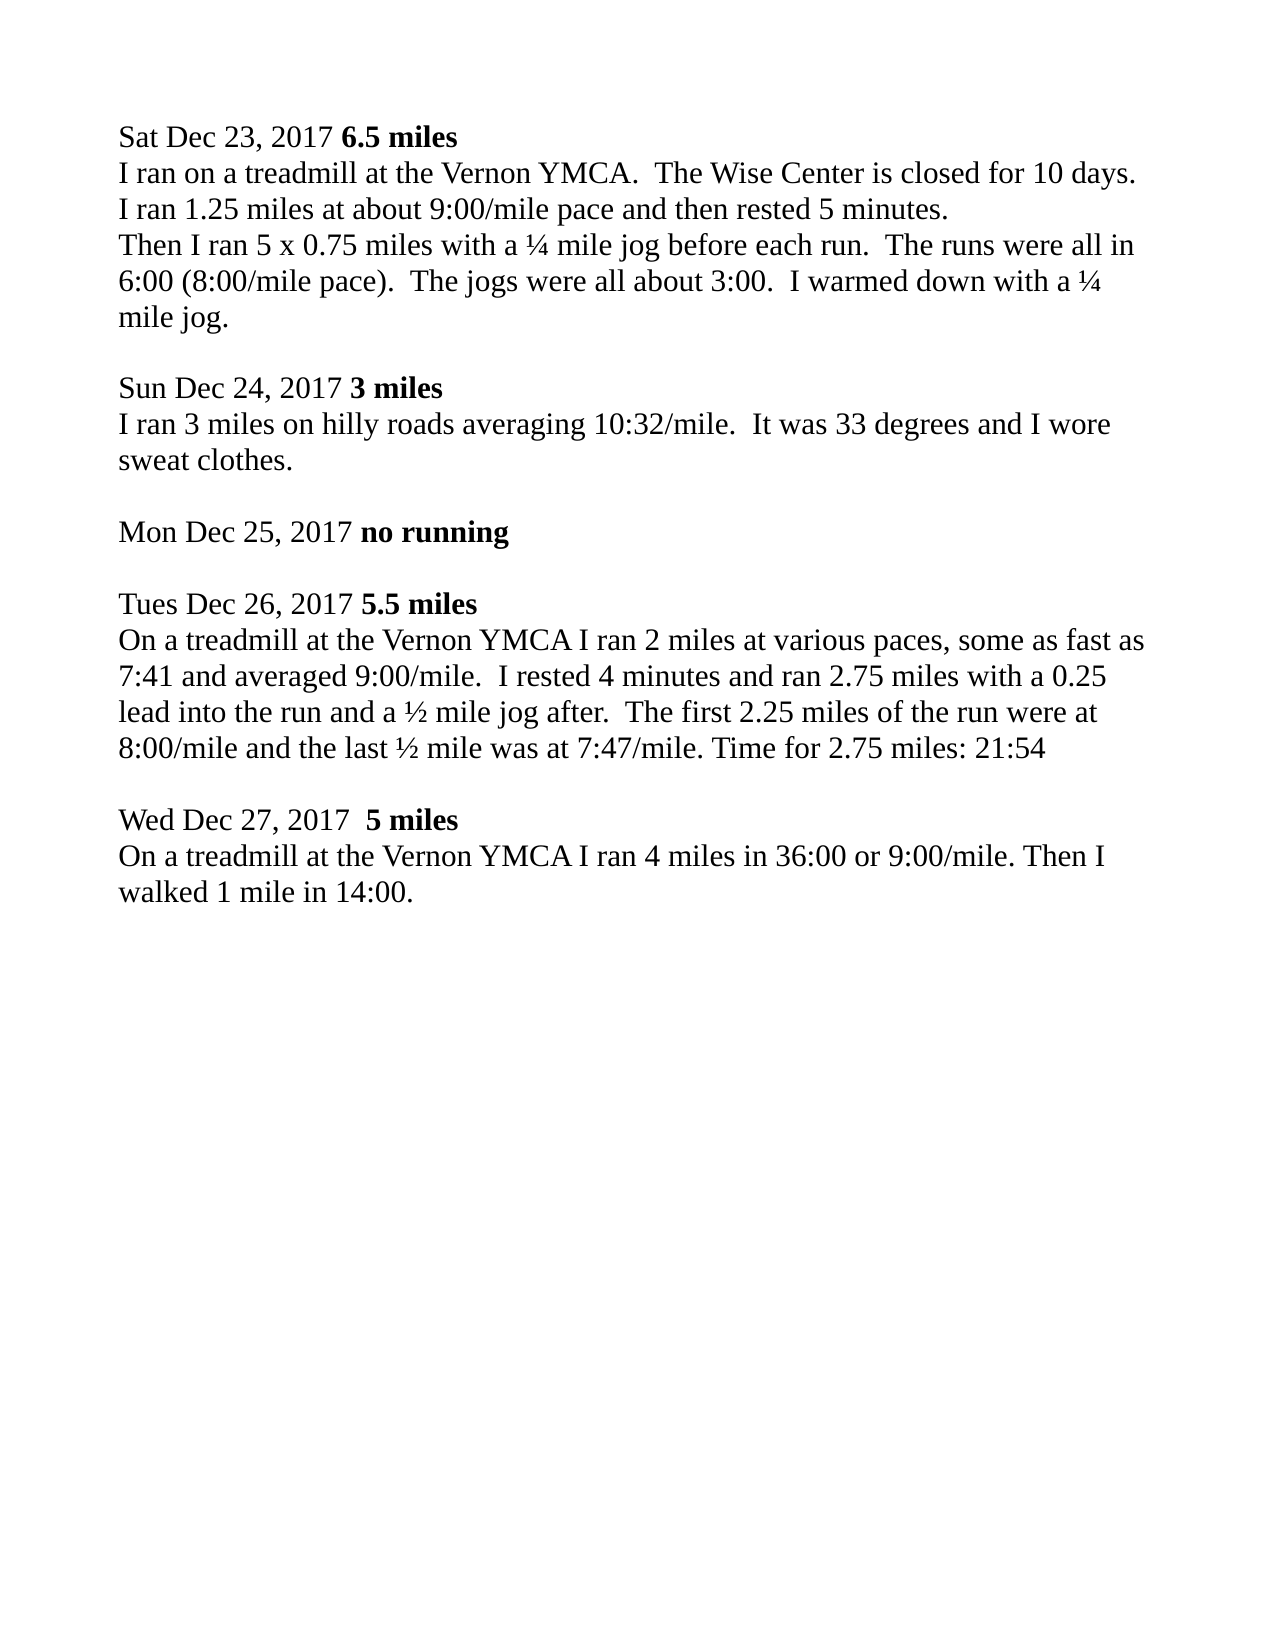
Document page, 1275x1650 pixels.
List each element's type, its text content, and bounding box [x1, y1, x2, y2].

text Sun Dec 24, 2017 3 miles [118, 370, 1161, 406]
text Sat Dec 23, 2017 6.5 miles [118, 118, 1161, 154]
text I ran on a treadmill at the Vernon YMCA. The Wise Center is closed for 10 days. [118, 154, 1161, 190]
text I ran 3 miles on hilly roads averaging 10:32/mile. It was 33 degrees and I wore sweat clothes. [118, 406, 1161, 477]
text Mon Dec 25, 2017 no running [118, 513, 1161, 549]
text Wed Dec 27, 2017 5 miles [118, 801, 1161, 837]
text On a treadmill at the Vernon YMCA I ran 2 miles at various paces, some as fast as 7:41 and averaged 9:00/mile. I rested 4 minutes and ran 2.75 miles with a 0.25 lead into the run and a ½ mile jog after. The first 2.25 miles of the run were at 8:00/mile and the last ½ mile was at 7:47/mile. Time for 2.75 miles: 21:54 [118, 621, 1161, 765]
text I ran 1.25 miles at about 9:00/mile pace and then rested 5 minutes. [118, 190, 1161, 226]
text Tues Dec 26, 2017 5.5 miles [118, 585, 1161, 621]
text On a treadmill at the Vernon YMCA I ran 4 miles in 36:00 or 9:00/mile. Then I walked 1 mile in 14:00. [118, 837, 1161, 909]
text Then I ran 5 x 0.75 miles with a ¼ mile jog before each run. The runs were all in 6:00 (8:00/mile pace). The jogs were all about 3:00. I warmed down with a ¼ mile jog. [118, 226, 1161, 334]
